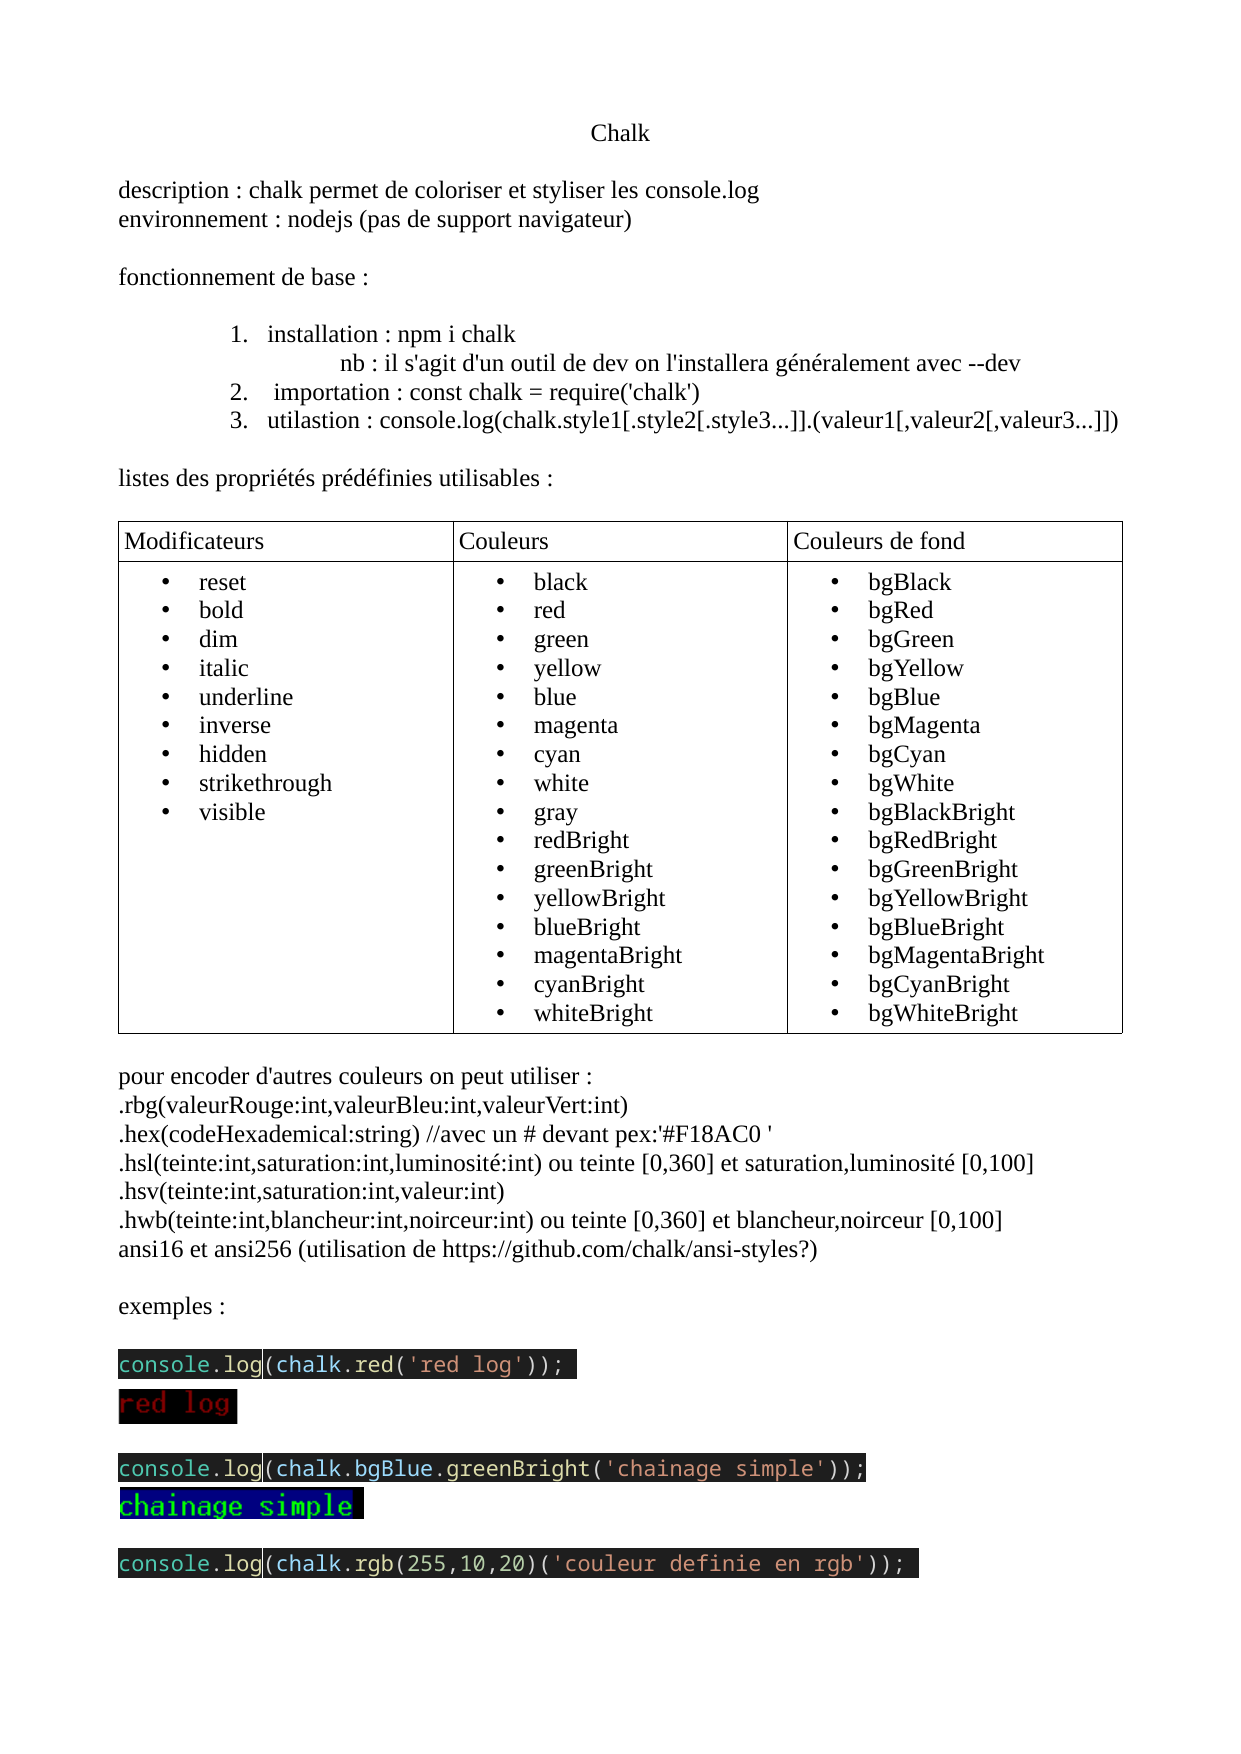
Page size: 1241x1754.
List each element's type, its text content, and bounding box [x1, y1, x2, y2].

text listes des propriétés prédéfinies utilisables : [118, 463, 1122, 492]
text .hsv(teinte:int,saturation:int,valeur:int) [118, 1176, 1122, 1205]
text ansi16 et ansi256 (utilisation de https://github.com/chalk/ansi-styles?) [118, 1234, 1122, 1263]
text description : chalk permet de coloriser et styliser les console.log [118, 176, 1122, 204]
table_cell bgBlack bgRed bgGreen bgYellow bgBlue bgMagenta bgCyan bgWhite bgBlackBright bgRedBright bgGreenBright bgYellowBright bgBlueBright bgMagentaBright bgCyanBright bgWhiteBright [788, 562, 1122, 1032]
text .hsl(teinte:int,saturation:int,luminosité:int) ou teinte [0,360] et saturation,luminosité [0,100] [118, 1148, 1122, 1176]
text fonctionnement de base : [118, 262, 1122, 291]
table_cell black red green yellow blue magenta cyan white gray redBright greenBright yellowBright blueBright magentaBright cyanBright whiteBright [454, 562, 787, 1032]
table_header Couleurs [454, 522, 787, 561]
list utilastion : console.log(chalk.style1[.style2[.style3...]].(valeur1[,valeur2[,valeur3...]]) [229, 406, 1122, 434]
text console.log(chalk.bgBlue.greenBright('chainage simple')); [118, 1453, 1122, 1482]
text pour encoder d'autres couleurs on peut utiliser : [118, 1061, 1122, 1090]
text nb : il s'agit d'un outil de dev on l'installera généralement avec --dev [118, 348, 1122, 377]
text .rbg(valeurRouge:int,valeurBleu:int,valeurVert:int) [118, 1090, 1122, 1119]
list importation : const chalk = require('chalk') [229, 377, 1122, 406]
text exemples : [118, 1291, 1122, 1320]
text console.log(chalk.rgb(255,10,20)('couleur definie en rgb')); [118, 1548, 1122, 1578]
picture [118, 1389, 238, 1424]
text .hex(codeHexademical:string) //avec un # devant pex:'#F18AC0 ' [118, 1119, 1122, 1148]
picture [120, 1487, 364, 1519]
text .hwb(teinte:int,blancheur:int,noirceur:int) ou teinte [0,360] et blancheur,noirceur [0,100] [118, 1205, 1122, 1234]
text console.log(chalk.red('red log')); [118, 1349, 1122, 1379]
table_header Modificateurs [119, 522, 453, 561]
text Chalk [118, 118, 1122, 147]
text environnement : nodejs (pas de support navigateur) [118, 204, 1122, 233]
table_cell reset bold dim italic underline inverse hidden strikethrough visible [119, 562, 453, 1032]
list installation : npm i chalk [229, 319, 1122, 348]
table_header Couleurs de fond [788, 522, 1122, 561]
